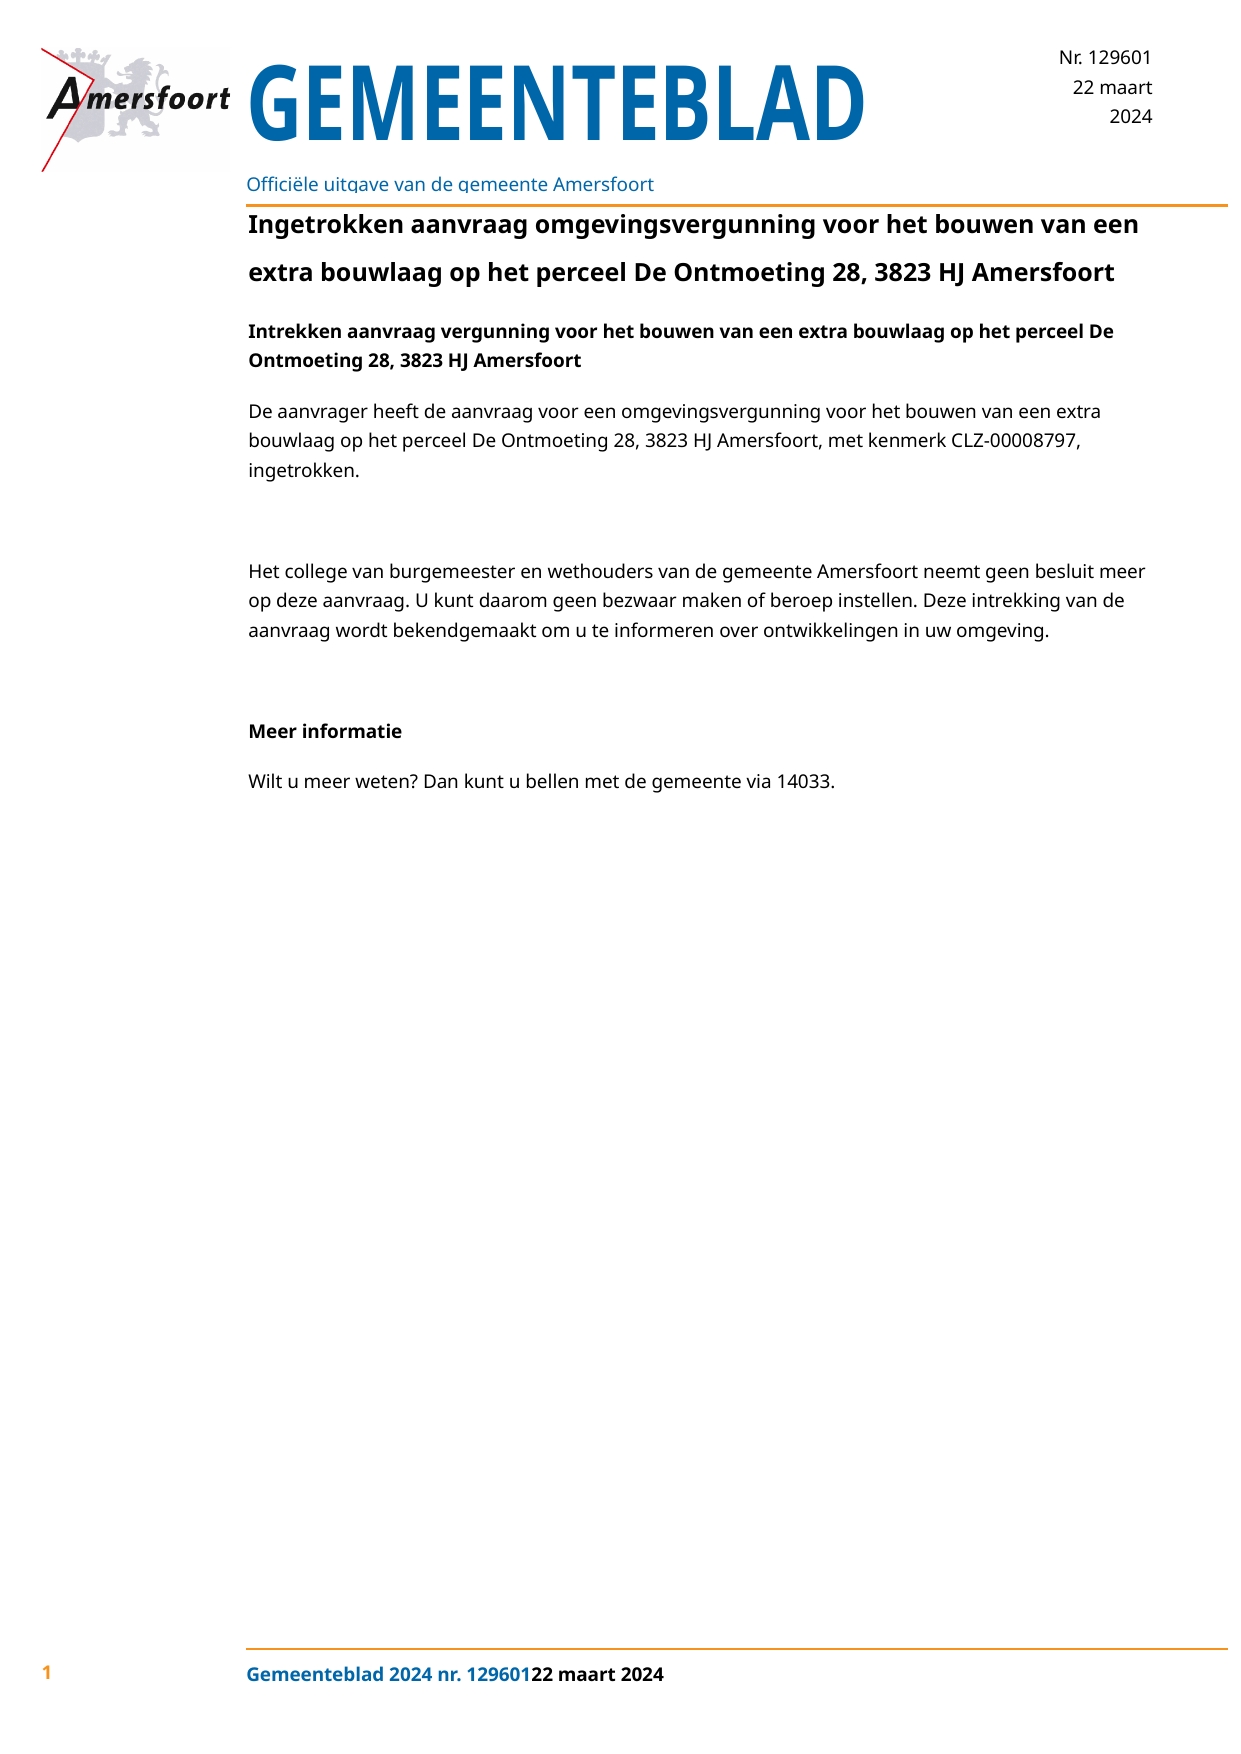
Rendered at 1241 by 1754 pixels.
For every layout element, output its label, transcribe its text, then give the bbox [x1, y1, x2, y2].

text Wilt u meer weten? Dan kunt u bellen met de gemeente via 14033. [248, 768, 1152, 794]
text Het college van burgemeester en wethouders van de gemeente Amersfoort neemt geen besluit meer op deze aanvraag. U kunt daarom geen bezwaar maken of beroep instellen. Deze intrekking van de aanvraag wordt bekendgemaakt om u te informeren over ontwikkelingen in uw omgeving. [248, 558, 1152, 643]
picture [41, 47, 231, 172]
text De aanvrager heeft de aanvraag voor een omgevingsvergunning voor het bouwen van een extra bouwlaag op het perceel De Ontmoeting 28, 3823 HJ Amersfoort, met kenmerk CLZ-00008797, ingetrokken. [248, 398, 1152, 483]
text Ingetrokken aanvraag omgevingsvergunning voor het bouwen van een extra bouwlaag op het perceel De Ontmoeting 28, 3823 HJ Amersfoort [248, 207, 1152, 288]
text Intrekken aanvraag vergunning voor het bouwen van een extra bouwlaag op het perceel De Ontmoeting 28, 3823 HJ Amersfoort [248, 318, 1152, 373]
text Meer informatie [248, 718, 1152, 744]
